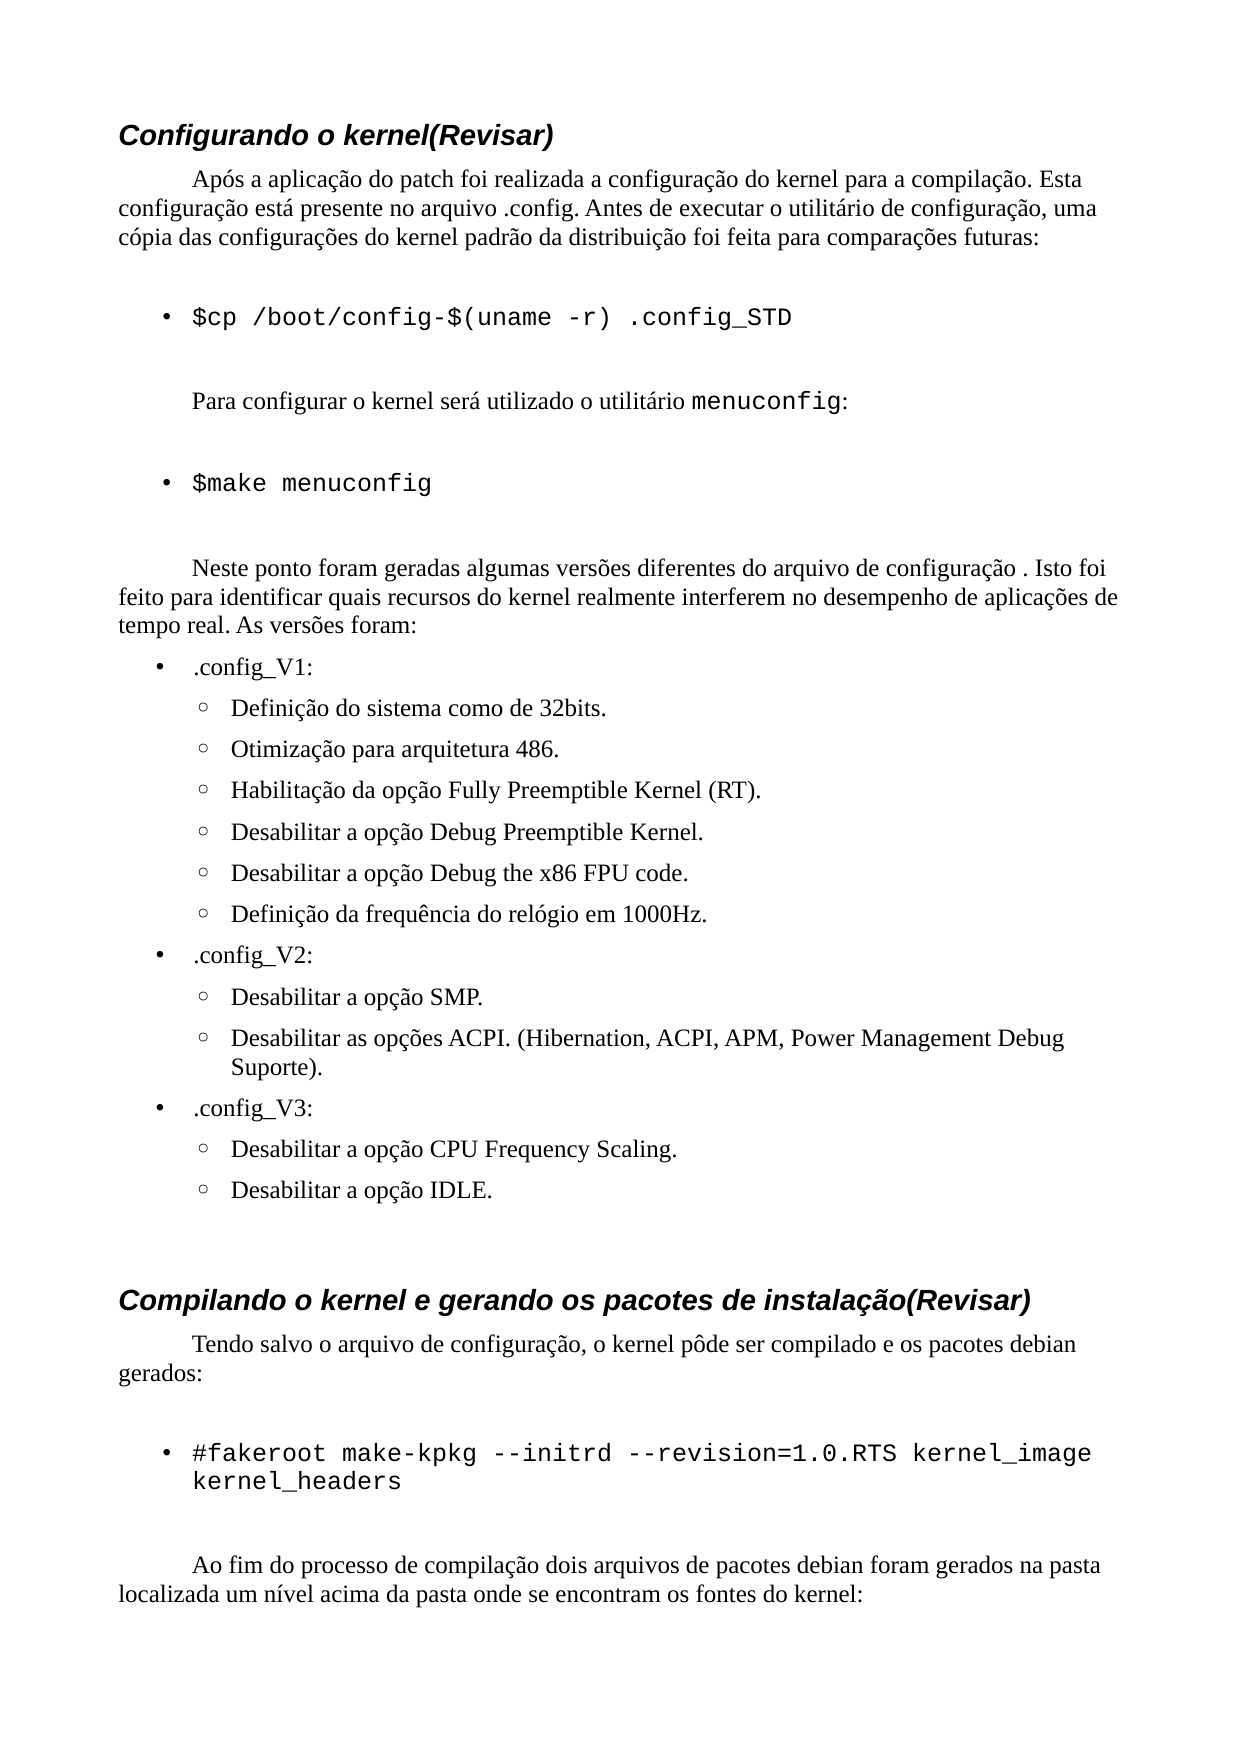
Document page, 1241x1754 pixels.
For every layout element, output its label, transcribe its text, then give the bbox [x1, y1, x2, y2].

list $make menuconfig [162, 471, 1122, 499]
list Desabilitar a opção Debug the x86 FPU code. [193, 858, 1122, 887]
list Desabilitar a opção CPU Frequency Scaling. [193, 1134, 1122, 1163]
text Após a aplicação do patch foi realizada a configuração do kernel para a compilação. Esta configuração está presente no arquivo .config. Antes de executar o utilitário de configuração, uma cópia das configurações do kernel padrão da distribuição foi feita para comparações futuras: [118, 164, 1122, 250]
list .config_V2: [156, 940, 1122, 969]
subtitle Configurando o kernel(Revisar) [118, 118, 1122, 152]
list Desabilitar a opção Debug Preemptible Kernel. [193, 817, 1122, 845]
text Tendo salvo o arquivo de configuração, o kernel pôde ser compilado e os pacotes debian gerados: [118, 1329, 1122, 1386]
list $cp /boot/config-$(uname -r) .config_STD [162, 304, 1122, 332]
list Definição do sistema como de 32bits. [193, 693, 1122, 722]
list Otimização para arquitetura 486. [193, 734, 1122, 763]
list Desabilitar a opção SMP. [193, 982, 1122, 1010]
list .config_V1: [156, 652, 1122, 680]
list Definição da frequência do relógio em 1000Hz. [193, 899, 1122, 928]
list Desabilitar a opção IDLE. [193, 1175, 1122, 1204]
list .config_V3: [156, 1093, 1122, 1122]
list #fakeroot make-kpkg --initrd --revision=1.0.RTS kernel_image kernel_headers [162, 1440, 1122, 1497]
list Habilitação da opção Fully Preemptible Kernel (RT). [193, 775, 1122, 804]
subtitle Compilando o kernel e gerando os pacotes de instalação(Revisar) [118, 1283, 1122, 1316]
text Para configurar o kernel será utilizado o utilitário menuconfig: [118, 386, 1122, 417]
text Neste ponto foram geradas algumas versões diferentes do arquivo de configuração . Isto foi feito para identificar quais recursos do kernel realmente interferem no desempenho de aplicações de tempo real. As versões foram: [118, 553, 1122, 639]
list Desabilitar as opções ACPI. (Hibernation, ACPI, APM, Power Management Debug Suporte). [193, 1023, 1122, 1080]
text Ao fim do processo de compilação dois arquivos de pacotes debian foram gerados na pasta localizada um nível acima da pasta onde se encontram os fontes do kernel: [118, 1551, 1122, 1608]
